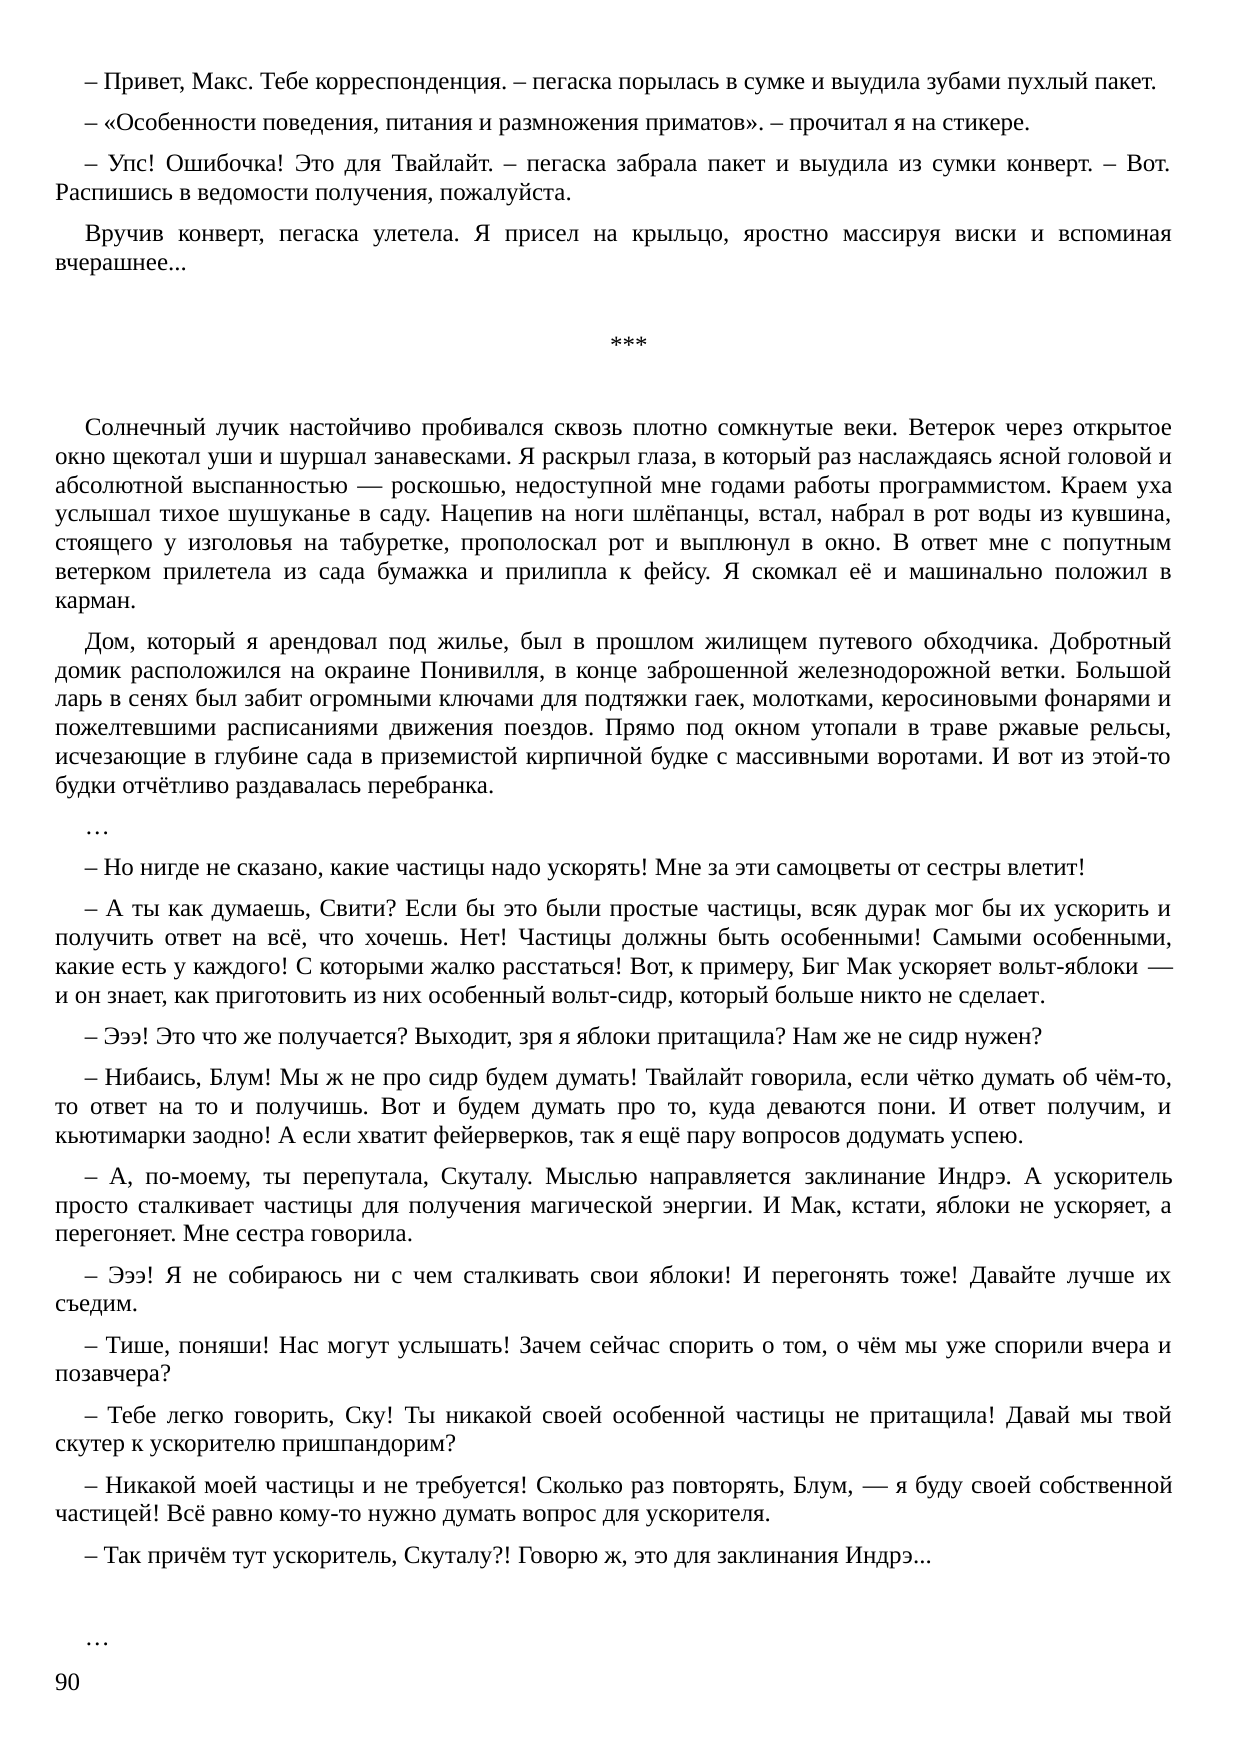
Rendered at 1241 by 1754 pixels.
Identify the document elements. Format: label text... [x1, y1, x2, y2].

text Вручив конверт, пегаска улетела. Я присел на крыльцо, яростно массируя виски и вспоминая вчерашнее... [55, 218, 1173, 276]
text Солнечный лучик настойчиво пробивался сквозь плотно сомкнутые веки. Ветерок через открытое окно щекотал уши и шуршал занавесками. Я раскрыл глаза, в который раз наслаждаясь ясной головой и абсолютной выспанностью — роскошью, недоступной мне годами работы программистом. Краем уха услышал тихое шушуканье в саду. Нацепив на ноги шлёпанцы, встал, набрал в рот воды из кувшина, стоящего у изголовья на табуретке, прополоскал рот и выплюнул в окно. В ответ мне с попутным ветерком прилетела из сада бумажка и прилипла к фейсу. Я скомкал её и машинально положил в карман. [55, 412, 1173, 613]
text … [55, 811, 1173, 840]
text … [55, 1622, 1173, 1651]
text Дом, который я арендовал под жилье, был в прошлом жилищем путевого обходчика. Добротный домик расположился на окраине Понивилля, в конце заброшенной железнодорожной ветки. Большой ларь в сенях был забит огромными ключами для подтяжки гаек, молотками, керосиновыми фонарями и пожелтевшими расписаниями движения поездов. Прямо под окном утопали в траве ржавые рельсы, исчезающие в глубине сада в приземистой кирпичной будке с массивными воротами. И вот из этой-то будки отчётливо раздавалась перебранка. [55, 626, 1173, 798]
text *** [55, 330, 1173, 358]
text – Эээ! Я не собираюсь ни с чем сталкивать свои яблоки! И перегонять тоже! Давайте лучше их съедим. [55, 1260, 1173, 1317]
text – Упс! Ошибочка! Это для Твайлайт. – пегаска забрала пакет и выудила из сумки конверт. – Вот. Распишись в ведомости получения, пожалуйста. [55, 148, 1173, 206]
text – Привет, Макс. Тебе корреспонденция. – пегаска порылась в сумке и выудила зубами пухлый пакет. [55, 66, 1173, 95]
text – Эээ! Это что же получается? Выходит, зря я яблоки притащила? Нам же не сидр нужен? [55, 1021, 1173, 1050]
text – А ты как думаешь, Свити? Если бы это были простые частицы, всяк дурак мог бы их ускорить и получить ответ на всё, что хочешь. Нет! Частицы должны быть особенными! Самыми особенными, какие есть у каждого! С которыми жалко расстаться! Вот, к примеру, Биг Мак ускоряет вольт-яблоки — и он знает, как приготовить из них особенный вольт-сидр, который больше никто не сделает. [55, 893, 1173, 1008]
text – Тебе легко говорить, Ску! Ты никакой своей особенной частицы не притащила! Давай мы твой скутер к ускорителю пришпандорим? [55, 1400, 1173, 1457]
text – Тише, поняши! Нас могут услышать! Зачем сейчас спорить о том, о чём мы уже спорили вчера и позавчера? [55, 1330, 1173, 1387]
text – «Особенности поведения, питания и размножения приматов». – прочитал я на стикере. [55, 107, 1173, 136]
text – Никакой моей частицы и не требуется! Сколько раз повторять, Блум, — я буду своей собственной частицей! Всё равно кому-то нужно думать вопрос для ускорителя. [55, 1470, 1173, 1527]
text – А, по-моему, ты перепутала, Скуталу. Мыслью направляется заклинание Индрэ. А ускоритель просто сталкивает частицы для получения магической энергии. И Мак, кстати, яблоки не ускоряет, а перегоняет. Мне сестра говорила. [55, 1161, 1173, 1247]
text – Но нигде не сказано, какие частицы надо ускорять! Мне за эти самоцветы от сестры влетит! [55, 852, 1173, 881]
text – Так причём тут ускоритель, Скуталу?! Говорю ж, это для заклинания Индрэ... [55, 1540, 1173, 1568]
text – Нибаись, Блум! Мы ж не про сидр будем думать! Твайлайт говорила, если чётко думать об чём-то, то ответ на то и получишь. Вот и будем думать про то, куда деваются пони. И ответ получим, и кьютимарки заодно! А если хватит фейерверков, так я ещё пару вопросов додумать успею. [55, 1062, 1173, 1148]
